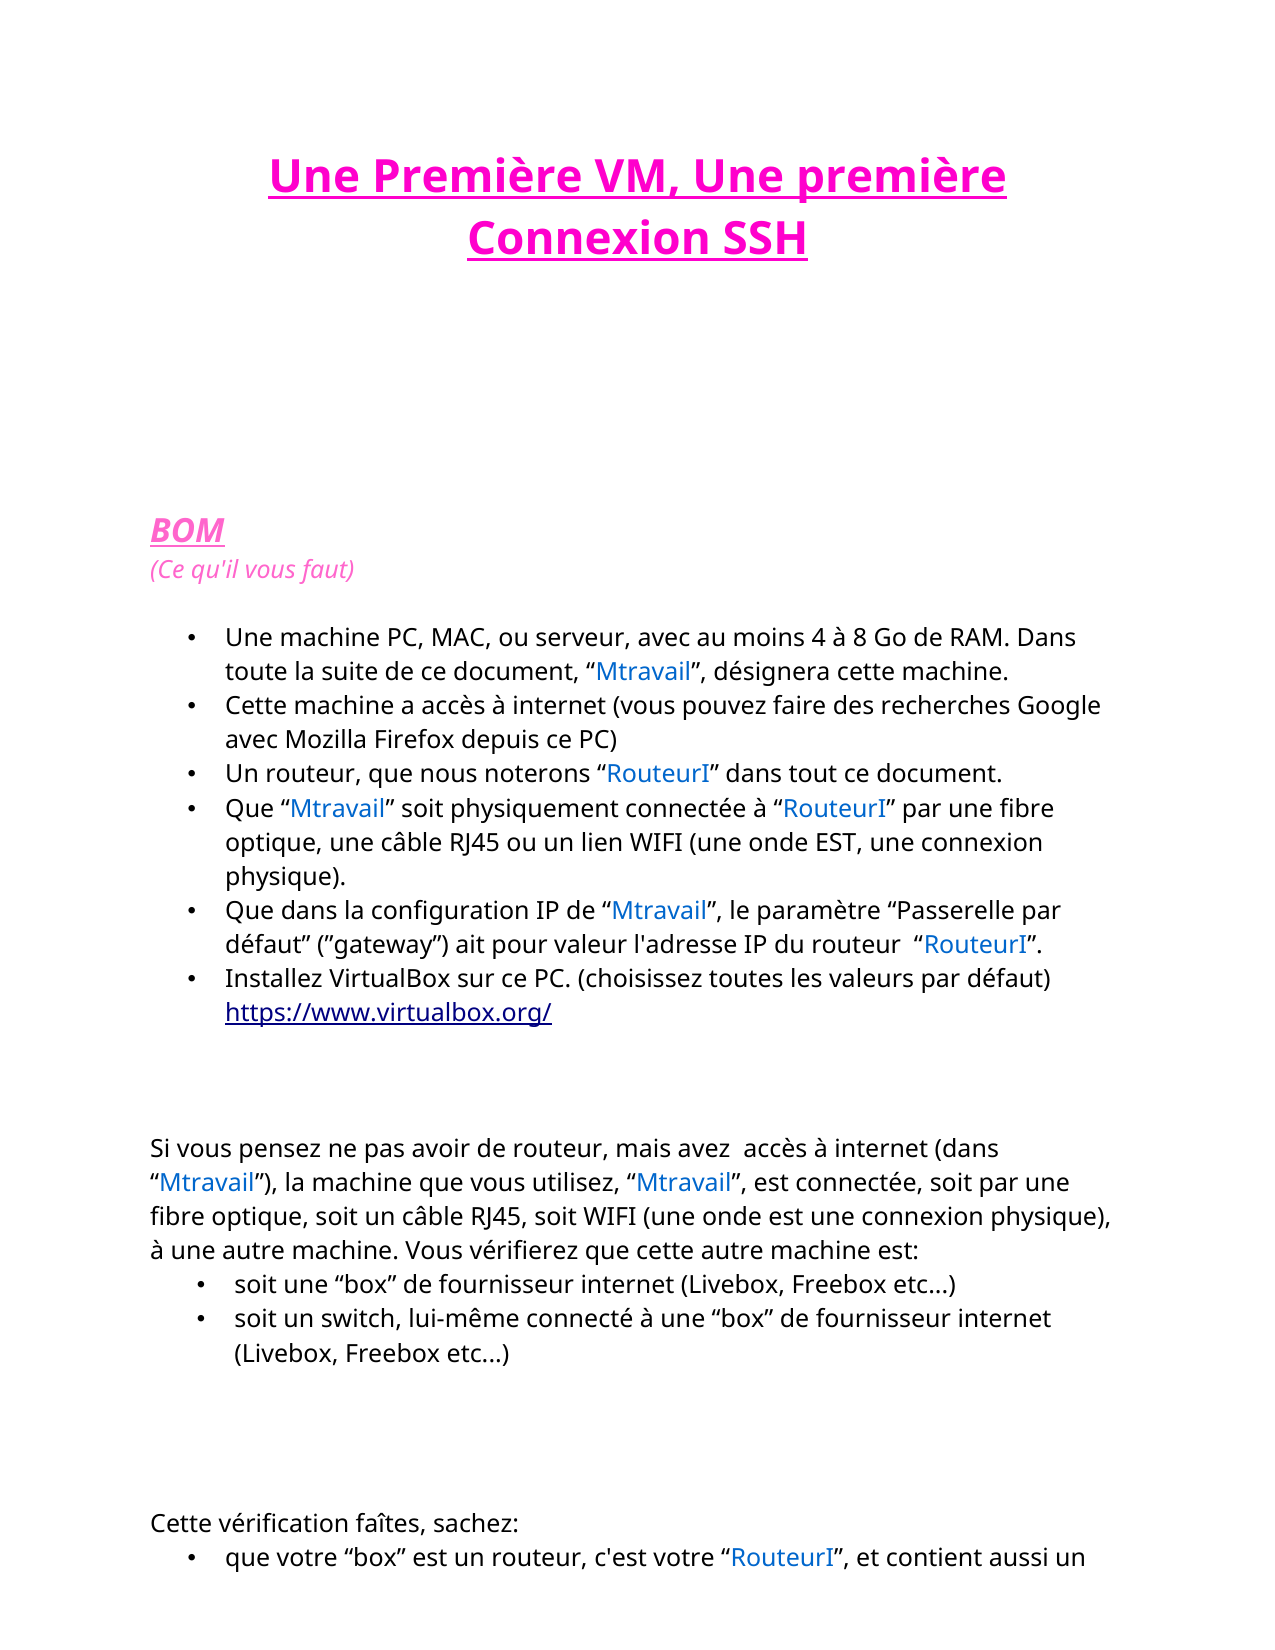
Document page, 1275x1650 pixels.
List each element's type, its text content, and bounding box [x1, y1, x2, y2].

list Cette machine a accès à internet (vous pouvez faire des recherches Google avec Mozilla Firefox depuis ce PC) [187, 688, 1125, 756]
list Une machine PC, MAC, ou serveur, avec au moins 4 à 8 Go de RAM. Dans toute la suite de ce document, “Mtravail”, désignera cette machine. [187, 620, 1125, 688]
text Si vous pensez ne pas avoir de routeur, mais avez accès à internet (dans “Mtravail”), la machine que vous utilisez, “Mtravail”, est connectée, soit par une fibre optique, soit un câble RJ45, soit WIFI (une onde est une connexion physique), à une autre machine. Vous vérifierez que cette autre machine est: [150, 1131, 1125, 1267]
list Un routeur, que nous noterons “RouteurI” dans tout ce document. [187, 756, 1125, 790]
list Que dans la configuration IP de “Mtravail”, le paramètre “Passerelle par défaut” (”gateway”) ait pour valeur l'adresse IP du routeur “RouteurI”. [187, 892, 1125, 961]
text Une Première VM, Une première Connexion SSH [150, 143, 1125, 268]
list Installez VirtualBox sur ce PC. (choisissez toutes les valeurs par défaut) https://www.virtualbox.org/ [187, 961, 1125, 1029]
list que votre “box” est un routeur, c'est votre “RouteurI”, et contient aussi un [187, 1539, 1125, 1574]
text Cette vérification faîtes, sachez: [150, 1506, 1125, 1539]
text (Ce qu'il vous faut) [150, 552, 1125, 586]
list soit un switch, lui-même connecté à une “box” de fournisseur internet (Livebox, Freebox etc...) [197, 1301, 1125, 1369]
list Que “Mtravail” soit physiquement connectée à “RouteurI” par une fibre optique, une câble RJ45 ou un lien WIFI (une onde EST, une connexion physique). [187, 790, 1125, 892]
text BOM [150, 506, 1125, 552]
list soit une “box” de fournisseur internet (Livebox, Freebox etc...) [197, 1267, 1125, 1301]
